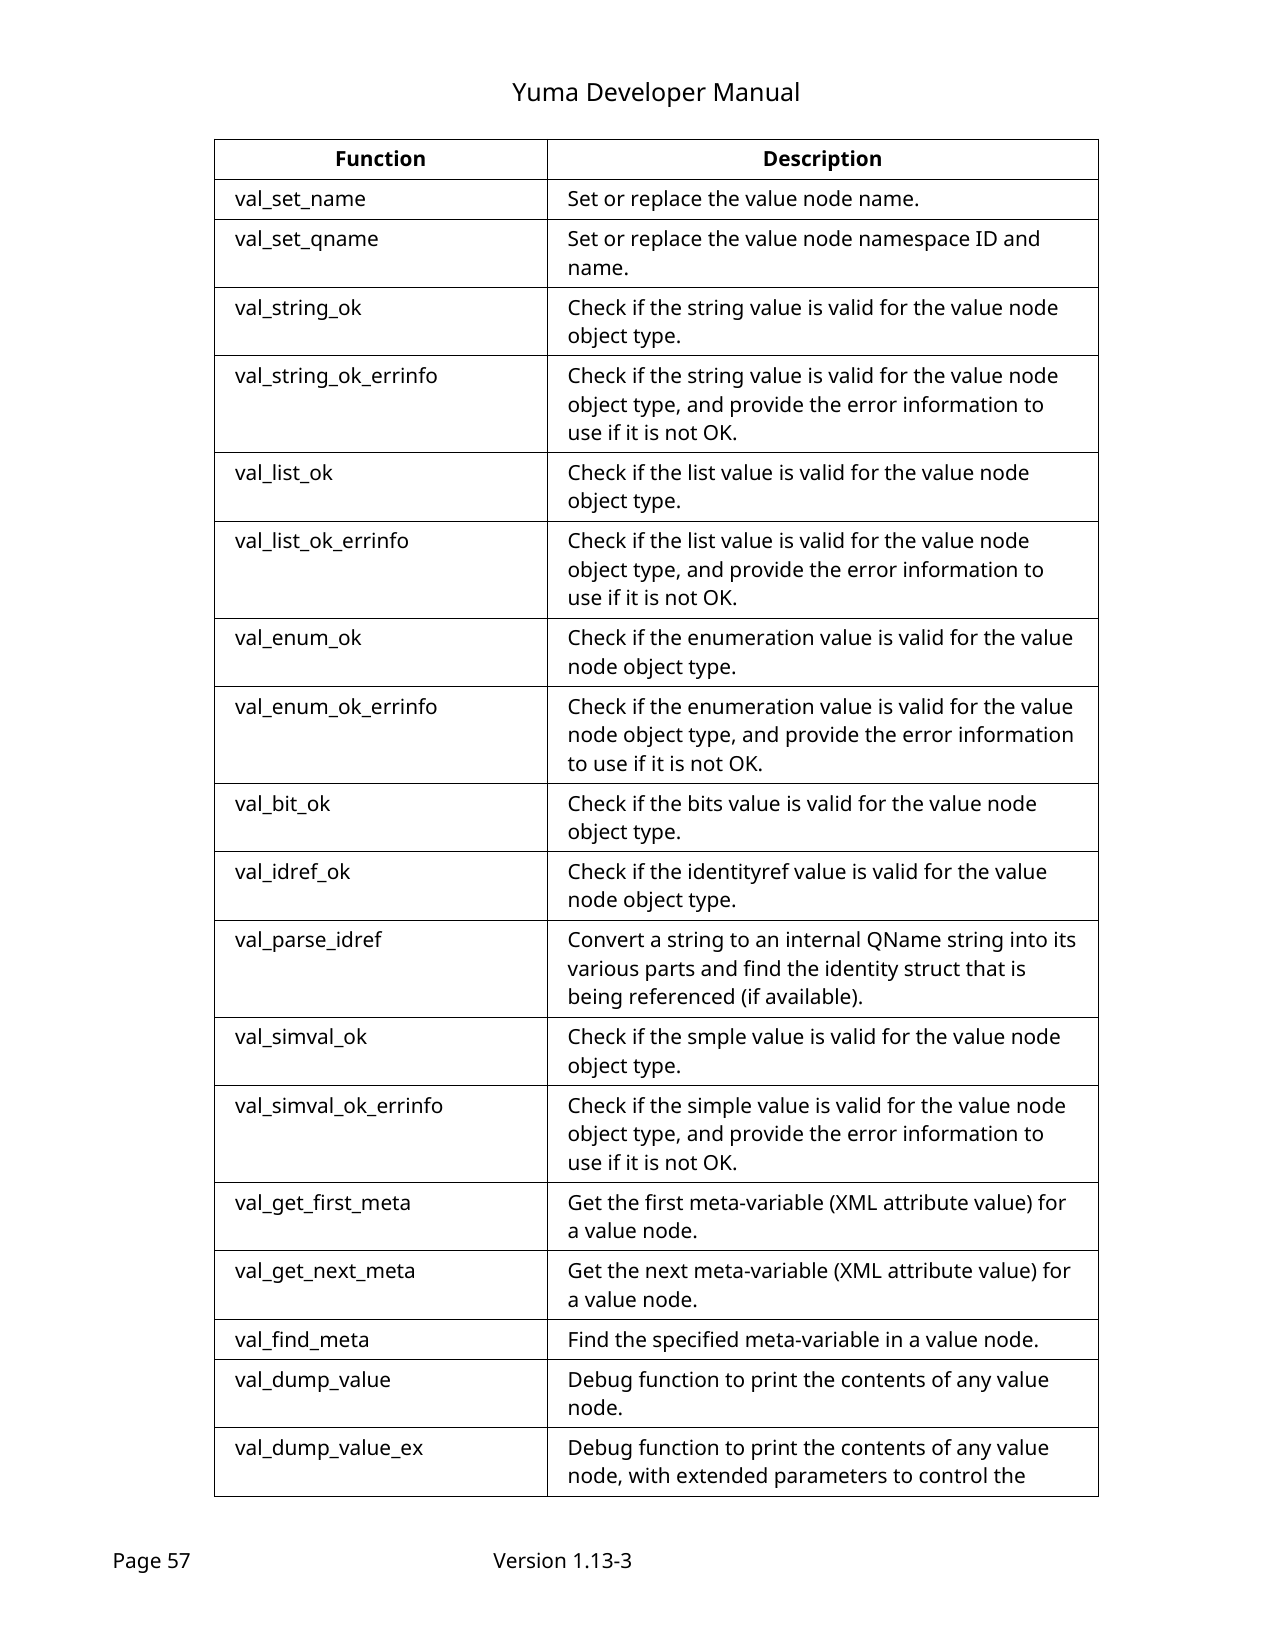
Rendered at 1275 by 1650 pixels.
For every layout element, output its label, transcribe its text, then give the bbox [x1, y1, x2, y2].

table_cell val_dump_value_ex [215, 1428, 547, 1496]
table_header Description [548, 140, 1098, 178]
table_cell val_simval_ok [215, 1018, 547, 1085]
table_cell val_get_first_meta [215, 1183, 547, 1250]
table_cell Debug function to print the contents of any value node. [548, 1360, 1098, 1427]
table_cell Get the first meta-variable (XML attribute value) for a value node. [548, 1183, 1098, 1250]
table_cell Check if the string value is valid for the value node object type. [548, 288, 1098, 355]
table_cell Check if the smple value is valid for the value node object type. [548, 1018, 1098, 1085]
table_cell val_simval_ok_errinfo [215, 1086, 547, 1182]
table_cell Check if the string value is valid for the value node object type, and provide the error information to use if it is not OK. [548, 356, 1098, 452]
table_cell val_string_ok [215, 288, 547, 355]
table_cell val_set_name [215, 180, 547, 218]
table_cell Check if the enumeration value is valid for the value node object type. [548, 619, 1098, 686]
table_cell val_list_ok_errinfo [215, 522, 547, 618]
table_cell Check if the identityref value is valid for the value node object type. [548, 852, 1098, 920]
table_cell Debug function to print the contents of any value node, with extended parameters to control the [548, 1428, 1098, 1496]
table_cell val_enum_ok_errinfo [215, 687, 547, 783]
table_cell val_find_meta [215, 1320, 547, 1359]
table_cell val_enum_ok [215, 619, 547, 686]
table_cell val_dump_value [215, 1360, 547, 1427]
table_cell val_string_ok_errinfo [215, 356, 547, 452]
table_cell Check if the simple value is valid for the value node object type, and provide the error information to use if it is not OK. [548, 1086, 1098, 1182]
table_cell Find the specified meta-variable in a value node. [548, 1320, 1098, 1359]
table_header Function [215, 140, 547, 178]
table_cell val_idref_ok [215, 852, 547, 920]
table_cell val_bit_ok [215, 784, 547, 851]
table_cell Check if the list value is valid for the value node object type. [548, 453, 1098, 521]
table_cell Set or replace the value node namespace ID and name. [548, 220, 1098, 287]
table_cell val_set_qname [215, 220, 547, 287]
table_cell Check if the enumeration value is valid for the value node object type, and provide the error information to use if it is not OK. [548, 687, 1098, 783]
table_cell Convert a string to an internal QName string into its various parts and find the identity struct that is being referenced (if available). [548, 921, 1098, 1017]
table_cell Set or replace the value node name. [548, 180, 1098, 218]
table_cell val_parse_idref [215, 921, 547, 1017]
table_cell Check if the list value is valid for the value node object type, and provide the error information to use if it is not OK. [548, 522, 1098, 618]
table_cell val_list_ok [215, 453, 547, 521]
table_cell Check if the bits value is valid for the value node object type. [548, 784, 1098, 851]
table_cell val_get_next_meta [215, 1251, 547, 1319]
table_cell Get the next meta-variable (XML attribute value) for a value node. [548, 1251, 1098, 1319]
